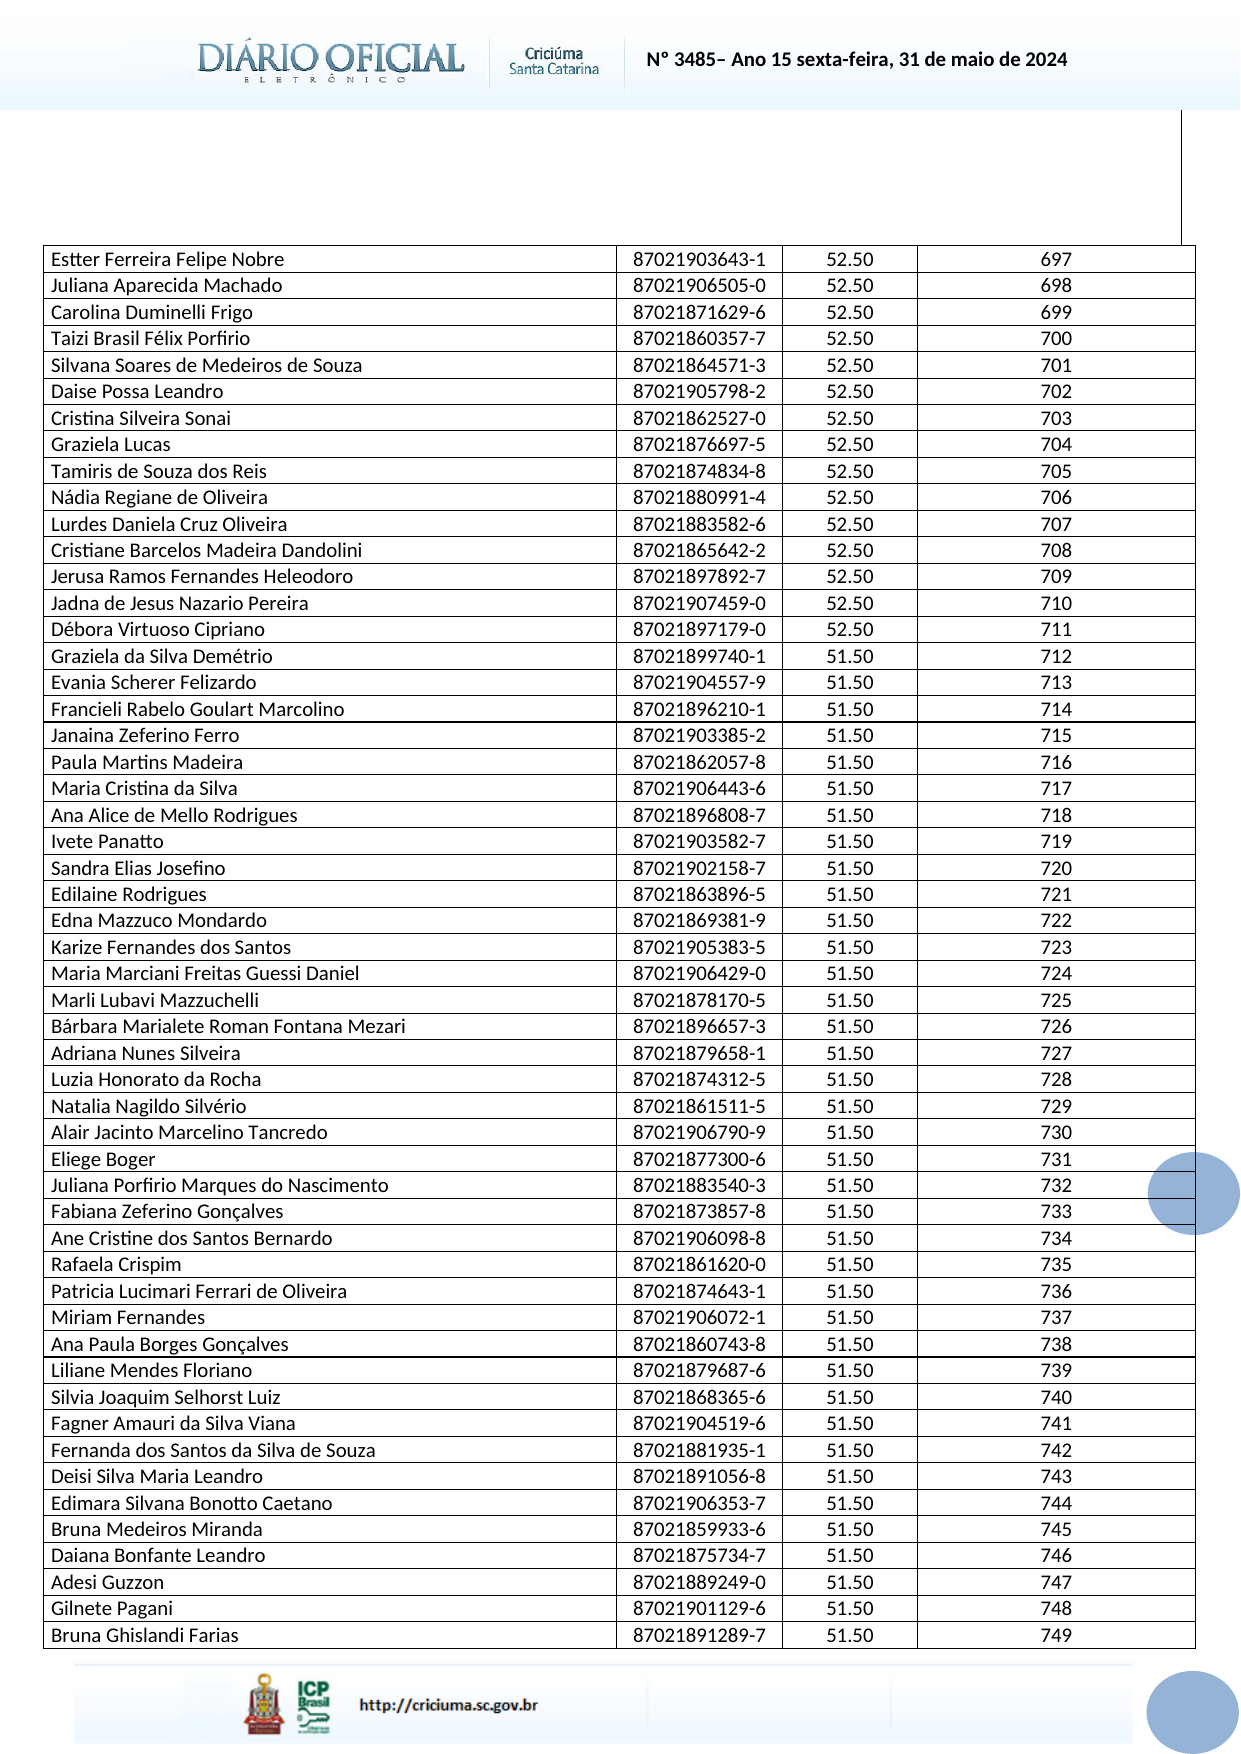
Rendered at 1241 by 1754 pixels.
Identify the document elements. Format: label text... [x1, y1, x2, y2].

table_cell 51.50 [783, 1305, 917, 1330]
table_cell 52.50 [783, 431, 917, 457]
table_cell Ana Alice de Mello Rodrigues [44, 802, 616, 827]
table_cell Cristina Silveira Sonai [44, 405, 616, 430]
table_cell 51.50 [783, 1490, 917, 1515]
table_cell 51.50 [783, 908, 917, 933]
table_cell 52.50 [783, 405, 917, 430]
table_cell 722 [918, 908, 1195, 933]
table_cell 51.50 [783, 1172, 917, 1198]
table_cell 51.50 [783, 1410, 917, 1436]
table_cell 51.50 [783, 828, 917, 854]
table_cell Edimara Silvana Bonotto Caetano [44, 1490, 616, 1515]
table_cell 87021861511-5 [617, 1093, 782, 1118]
table_cell 51.50 [783, 1252, 917, 1277]
table_cell 738 [918, 1331, 1195, 1356]
table_cell 702 [918, 379, 1195, 404]
table_cell 51.50 [783, 1093, 917, 1118]
table_cell 52.50 [783, 617, 917, 642]
table_cell Ana Paula Borges Gonçalves [44, 1331, 616, 1356]
table_cell 87021874643-1 [617, 1278, 782, 1303]
table_cell 51.50 [783, 1146, 917, 1171]
table_cell 87021905798-2 [617, 379, 782, 404]
table_cell 51.50 [783, 723, 917, 748]
table_cell 747 [918, 1569, 1195, 1594]
table_cell 87021879687-6 [617, 1358, 782, 1383]
table_cell 87021869381-9 [617, 908, 782, 933]
table_cell 52.50 [783, 299, 917, 324]
table_cell 51.50 [783, 1463, 917, 1489]
table_cell Nádia Regiane de Oliveira [44, 484, 616, 510]
table_cell Graziela da Silva Demétrio [44, 643, 616, 668]
table_cell Jadna de Jesus Nazario Pereira [44, 590, 616, 616]
table_cell 733 [918, 1199, 1161, 1224]
table_cell 51.50 [783, 775, 917, 801]
table_cell Tamiris de Souza dos Reis [44, 458, 616, 483]
table_cell Marli Lubavi Mazzuchelli [44, 987, 616, 1012]
table_cell Deisi Silva Maria Leandro [44, 1463, 616, 1489]
table_cell 51.50 [783, 1225, 917, 1251]
table_cell Silvia Joaquim Selhorst Luiz [44, 1384, 616, 1409]
table_cell 51.50 [783, 1358, 917, 1383]
table_cell 87021868365-6 [617, 1384, 782, 1409]
table_cell 728 [918, 1066, 1195, 1092]
table_cell Janaina Zeferino Ferro [44, 723, 616, 748]
table_cell Evania Scherer Felizardo [44, 670, 616, 695]
table_cell 727 [918, 1040, 1195, 1065]
table_cell Francieli Rabelo Goulart Marcolino [44, 696, 616, 721]
table_cell 87021906790-9 [617, 1119, 782, 1145]
table_cell 87021906353-7 [617, 1490, 782, 1515]
table_cell 718 [918, 802, 1195, 827]
table_cell 87021903385-2 [617, 723, 782, 748]
table_cell Fernanda dos Santos da Silva de Souza [44, 1437, 616, 1462]
table_cell Juliana Aparecida Machado [44, 273, 616, 298]
table_cell Carolina Duminelli Frigo [44, 299, 616, 324]
table_cell 87021897179-0 [617, 617, 782, 642]
table_cell 51.50 [783, 643, 917, 668]
table_cell 52.50 [783, 246, 917, 272]
table_cell Estter Ferreira Felipe Nobre [44, 246, 616, 272]
table_cell 51.50 [783, 1119, 917, 1145]
table_cell 51.50 [783, 1066, 917, 1092]
table_cell 87021906505-0 [617, 273, 782, 298]
table_cell 711 [918, 617, 1195, 642]
table_cell Alair Jacinto Marcelino Tancredo [44, 1119, 616, 1145]
table_cell 729 [918, 1093, 1195, 1118]
table_cell 51.50 [783, 1543, 917, 1568]
table_cell 731 [918, 1146, 1195, 1171]
table_cell 87021863896-5 [617, 881, 782, 907]
table_cell 51.50 [783, 1516, 917, 1542]
table_cell Daise Possa Leandro [44, 379, 616, 404]
table_cell 87021906443-6 [617, 775, 782, 801]
table_cell 87021877300-6 [617, 1146, 782, 1171]
table_cell 87021862527-0 [617, 405, 782, 430]
table_cell Fagner Amauri da Silva Viana [44, 1410, 616, 1436]
table_cell 740 [918, 1384, 1195, 1409]
table_cell 87021903582-7 [617, 828, 782, 854]
table_cell 87021862057-8 [617, 749, 782, 774]
table_cell 721 [918, 881, 1195, 907]
table_cell Fabiana Zeferino Gonçalves [44, 1199, 616, 1224]
table_cell 52.50 [783, 326, 917, 351]
table_cell 726 [918, 1014, 1195, 1039]
table_cell Edna Mazzuco Mondardo [44, 908, 616, 933]
table_cell 52.50 [783, 352, 917, 377]
table_cell 51.50 [783, 1596, 917, 1621]
table_cell 87021883540-3 [617, 1172, 782, 1198]
table_cell 697 [918, 246, 1195, 272]
table_cell Jerusa Ramos Fernandes Heleodoro [44, 564, 616, 589]
table_cell Bruna Medeiros Miranda [44, 1516, 616, 1542]
table_cell 703 [918, 405, 1195, 430]
table_cell 705 [918, 458, 1195, 483]
table_cell 51.50 [783, 1278, 917, 1303]
table_cell 87021871629-6 [617, 299, 782, 324]
table_cell 87021874834-8 [617, 458, 782, 483]
table_cell 51.50 [783, 1040, 917, 1065]
table_cell 704 [918, 431, 1195, 457]
table_cell 87021901129-6 [617, 1596, 782, 1621]
table_cell 51.50 [783, 670, 917, 695]
table_cell 741 [918, 1410, 1195, 1436]
table_cell 732 [918, 1172, 1153, 1198]
table_cell 715 [918, 723, 1195, 748]
table_cell 87021899740-1 [617, 643, 782, 668]
table_cell 87021903643-1 [617, 246, 782, 272]
table_cell 52.50 [783, 537, 917, 563]
table_cell 707 [918, 511, 1195, 536]
table_cell Gilnete Pagani [44, 1596, 616, 1621]
table_cell 716 [918, 749, 1195, 774]
table_cell 51.50 [783, 1014, 917, 1039]
table_cell 87021906072-1 [617, 1305, 782, 1330]
table_cell 51.50 [783, 696, 917, 721]
table_cell 87021902158-7 [617, 855, 782, 880]
table_cell Miriam Fernandes [44, 1305, 616, 1330]
table_cell 51.50 [783, 1569, 917, 1594]
table_cell 87021874312-5 [617, 1066, 782, 1092]
table_cell 87021897892-7 [617, 564, 782, 589]
table_cell 52.50 [783, 590, 917, 616]
table_cell Lurdes Daniela Cruz Oliveira [44, 511, 616, 536]
table_cell 51.50 [783, 1331, 917, 1356]
table_cell 52.50 [783, 273, 917, 298]
table_cell Sandra Elias Josefino [44, 855, 616, 880]
table_cell 698 [918, 273, 1195, 298]
table_cell 723 [918, 934, 1195, 959]
table_cell Ane Cristine dos Santos Bernardo [44, 1225, 616, 1251]
table_cell Rafaela Crispim [44, 1252, 616, 1277]
table_cell 739 [918, 1358, 1195, 1383]
table_cell Natalia Nagildo Silvério [44, 1093, 616, 1118]
table_cell 87021879658-1 [617, 1040, 782, 1065]
table_cell Adriana Nunes Silveira [44, 1040, 616, 1065]
table_cell 51.50 [783, 855, 917, 880]
table_cell 701 [918, 352, 1195, 377]
table_cell Débora Virtuoso Cipriano [44, 617, 616, 642]
table_cell 706 [918, 484, 1195, 510]
table_cell 87021876697-5 [617, 431, 782, 457]
table_cell Luzia Honorato da Rocha [44, 1066, 616, 1092]
table_cell 52.50 [783, 484, 917, 510]
table_cell Bárbara Marialete Roman Fontana Mezari [44, 1014, 616, 1039]
table_cell 719 [918, 828, 1195, 854]
table_cell 87021906429-0 [617, 961, 782, 986]
table_cell 735 [918, 1252, 1195, 1277]
table_cell 52.50 [783, 564, 917, 589]
table_cell 87021891289-7 [617, 1622, 782, 1647]
table_cell 87021891056-8 [617, 1463, 782, 1489]
table_cell 87021873857-8 [617, 1199, 782, 1224]
table_cell 720 [918, 855, 1195, 880]
table_cell 51.50 [783, 881, 917, 907]
table_cell Edilaine Rodrigues [44, 881, 616, 907]
table_cell 714 [918, 696, 1195, 721]
table_cell Graziela Lucas [44, 431, 616, 457]
table_cell 87021860357-7 [617, 326, 782, 351]
table_cell 700 [918, 326, 1195, 351]
table_cell 748 [918, 1596, 1195, 1621]
table_cell Maria Cristina da Silva [44, 775, 616, 801]
table_cell 737 [918, 1305, 1195, 1330]
table_cell Bruna Ghislandi Farias [44, 1622, 616, 1647]
table_cell 743 [918, 1463, 1195, 1489]
table_cell 51.50 [783, 749, 917, 774]
table_cell 709 [918, 564, 1195, 589]
table_cell 87021881935-1 [617, 1437, 782, 1462]
table_cell Patricia Lucimari Ferrari de Oliveira [44, 1278, 616, 1303]
table_cell 87021865642-2 [617, 537, 782, 563]
table_cell 51.50 [783, 987, 917, 1012]
table_cell Ivete Panatto [44, 828, 616, 854]
table_cell 730 [918, 1119, 1195, 1145]
table_cell 87021906098-8 [617, 1225, 782, 1251]
table_cell 51.50 [783, 1384, 917, 1409]
table_cell Liliane Mendes Floriano [44, 1358, 616, 1383]
table_cell Daiana Bonfante Leandro [44, 1543, 616, 1568]
table_cell Silvana Soares de Medeiros de Souza [44, 352, 616, 377]
table_cell 87021861620-0 [617, 1252, 782, 1277]
table_cell 87021875734-7 [617, 1543, 782, 1568]
table_cell 725 [918, 987, 1195, 1012]
table_cell 713 [918, 670, 1195, 695]
table_cell Taizi Brasil Félix Porfirio [44, 326, 616, 351]
table_cell 51.50 [783, 1437, 917, 1462]
table_cell 52.50 [783, 379, 917, 404]
table_cell 699 [918, 299, 1195, 324]
table_cell 87021889249-0 [617, 1569, 782, 1594]
table_cell 52.50 [783, 458, 917, 483]
table_cell 87021904519-6 [617, 1410, 782, 1436]
table_cell 87021880991-4 [617, 484, 782, 510]
table_cell 87021860743-8 [617, 1331, 782, 1356]
table_cell 708 [918, 537, 1195, 563]
table_cell 87021896808-7 [617, 802, 782, 827]
table_cell Paula Martins Madeira [44, 749, 616, 774]
table_cell 734 [918, 1225, 1195, 1251]
table_cell 87021878170-5 [617, 987, 782, 1012]
table_cell 712 [918, 643, 1195, 668]
table_cell Adesi Guzzon [44, 1569, 616, 1594]
table_cell 87021905383-5 [617, 934, 782, 959]
table_cell Karize Fernandes dos Santos [44, 934, 616, 959]
table_cell Cristiane Barcelos Madeira Dandolini [44, 537, 616, 563]
table_cell 710 [918, 590, 1195, 616]
table_cell 742 [918, 1437, 1195, 1462]
table_cell 717 [918, 775, 1195, 801]
table_cell 749 [918, 1622, 1195, 1647]
table_cell 87021859933-6 [617, 1516, 782, 1542]
table_cell 51.50 [783, 1622, 917, 1647]
table_cell 736 [918, 1278, 1195, 1303]
table_cell Maria Marciani Freitas Guessi Daniel [44, 961, 616, 986]
table_cell 87021907459-0 [617, 590, 782, 616]
table_cell Eliege Boger [44, 1146, 616, 1171]
table_cell 51.50 [783, 961, 917, 986]
table_cell 87021904557-9 [617, 670, 782, 695]
table_cell 724 [918, 961, 1195, 986]
table_cell 51.50 [783, 802, 917, 827]
table_cell 87021896657-3 [617, 1014, 782, 1039]
table_cell 51.50 [783, 1199, 917, 1224]
table_cell 744 [918, 1490, 1195, 1515]
table_cell Juliana Porfirio Marques do Nascimento [44, 1172, 616, 1198]
table_cell 51.50 [783, 934, 917, 959]
table_cell 87021864571-3 [617, 352, 782, 377]
table_cell 87021896210-1 [617, 696, 782, 721]
table_cell 745 [918, 1516, 1195, 1542]
table_cell 52.50 [783, 511, 917, 536]
table_cell 746 [918, 1543, 1195, 1568]
table_cell 87021883582-6 [617, 511, 782, 536]
